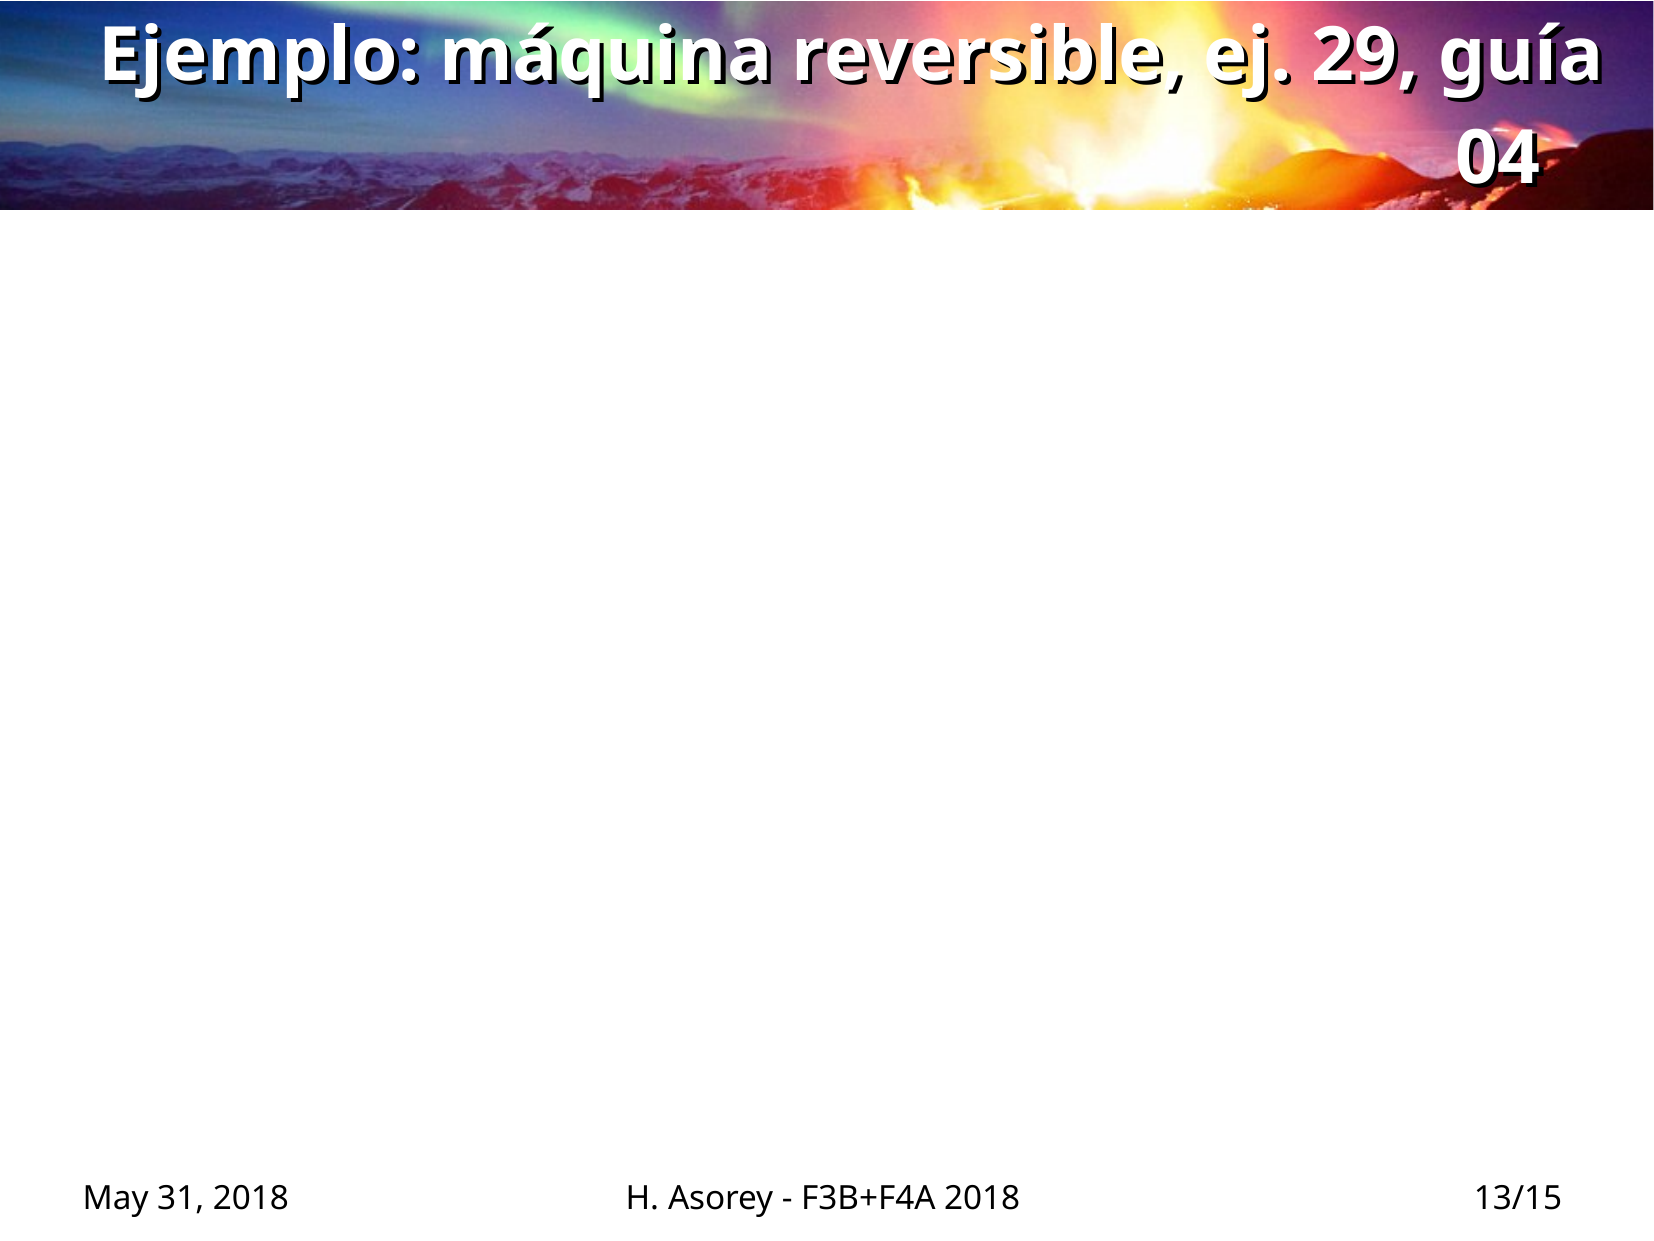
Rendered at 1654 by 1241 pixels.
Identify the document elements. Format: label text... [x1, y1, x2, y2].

picture [0, 1, 1654, 210]
title Ejemplo: máquina reversible, ej. 29, guía 04 [45, 15, 1606, 191]
